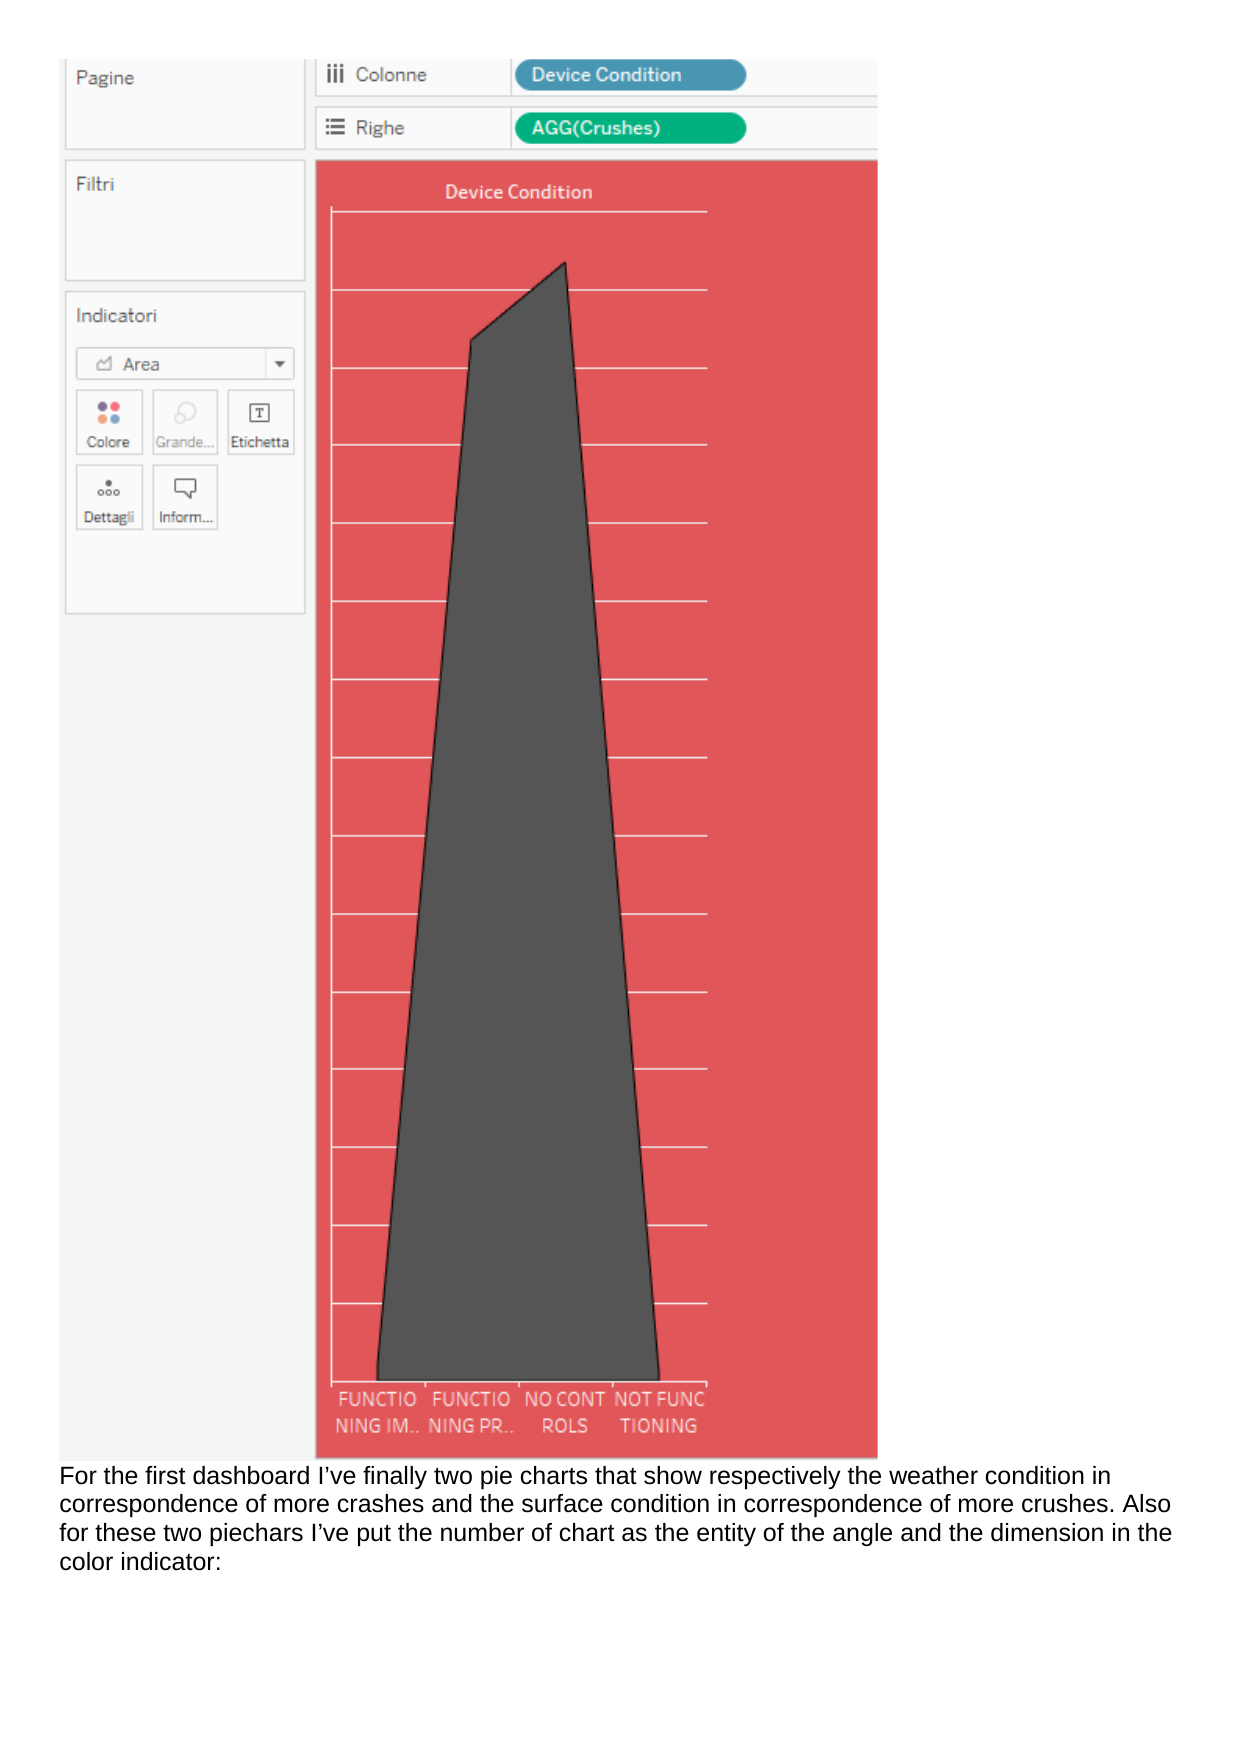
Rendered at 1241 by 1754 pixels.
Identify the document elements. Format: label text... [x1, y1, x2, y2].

text For the first dashboard I’ve finally two pie charts that show respectively the weather condition in correspondence of more crashes and the surface condition in correspondence of more crushes. Also for these two piechars I’ve put the number of chart as the entity of the angle and the dimension in the color indicator: [59, 1461, 1181, 1576]
